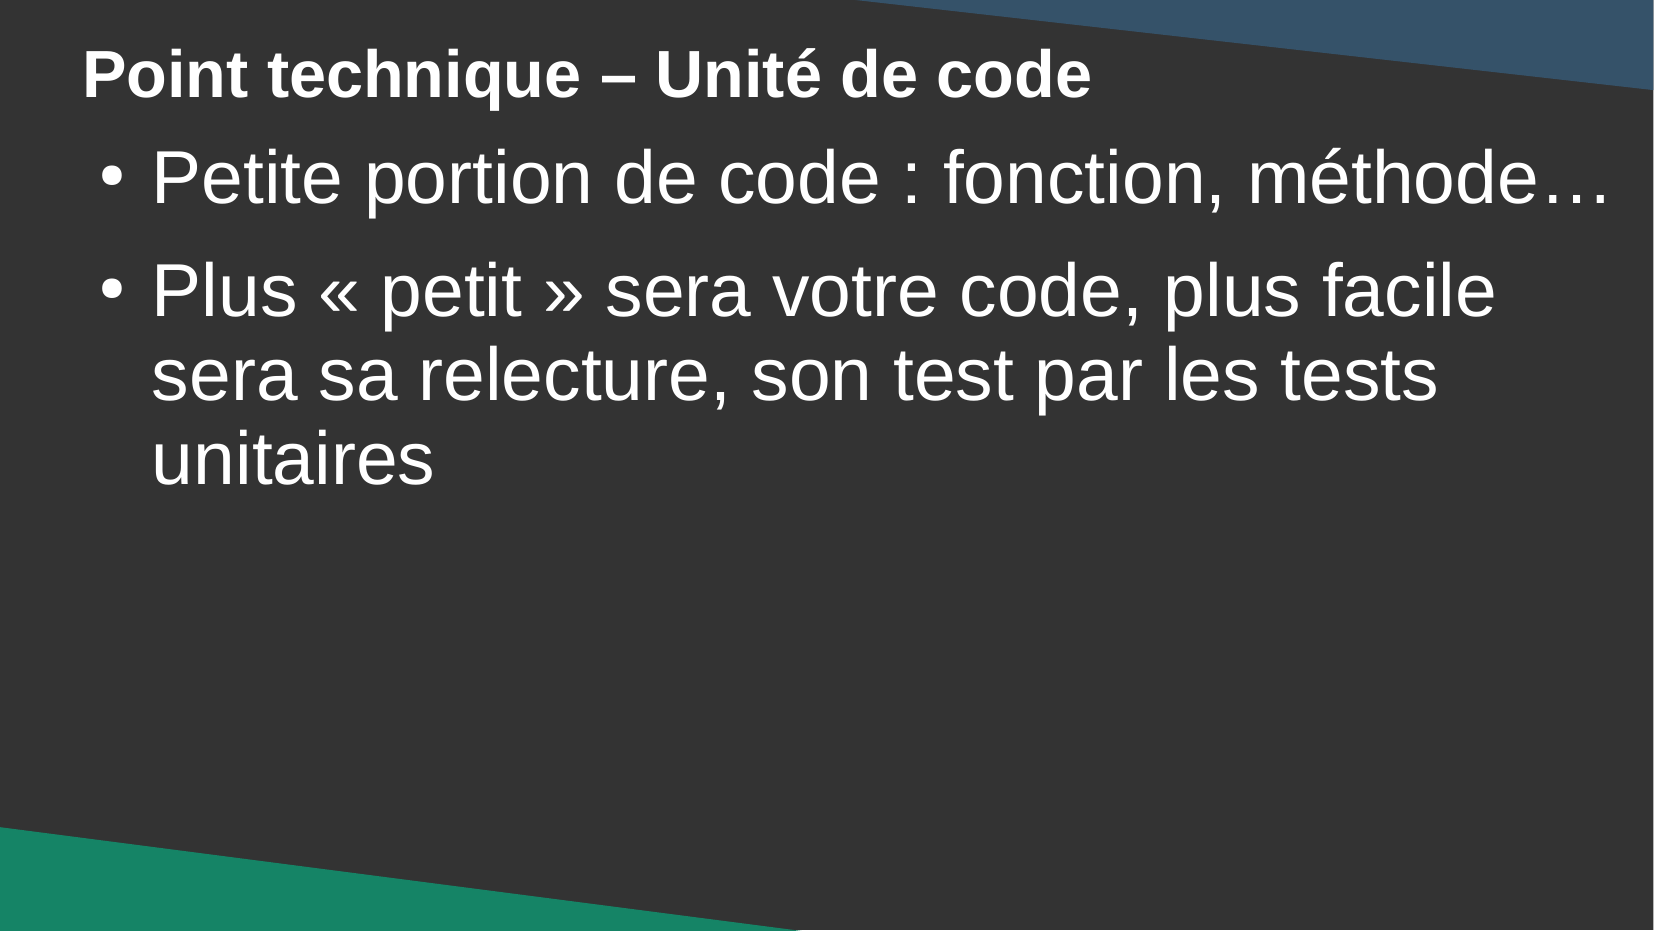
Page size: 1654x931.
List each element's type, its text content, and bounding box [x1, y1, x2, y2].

text_box [855, 0, 1654, 91]
list Petite portion de code : fonction, méthode… Plus « petit » sera votre code, plus facile sera sa relecture, son test par les tests unitaires [80, 135, 1620, 745]
text_box [0, 827, 802, 931]
title Point technique – Unité de code [82, 37, 1571, 122]
